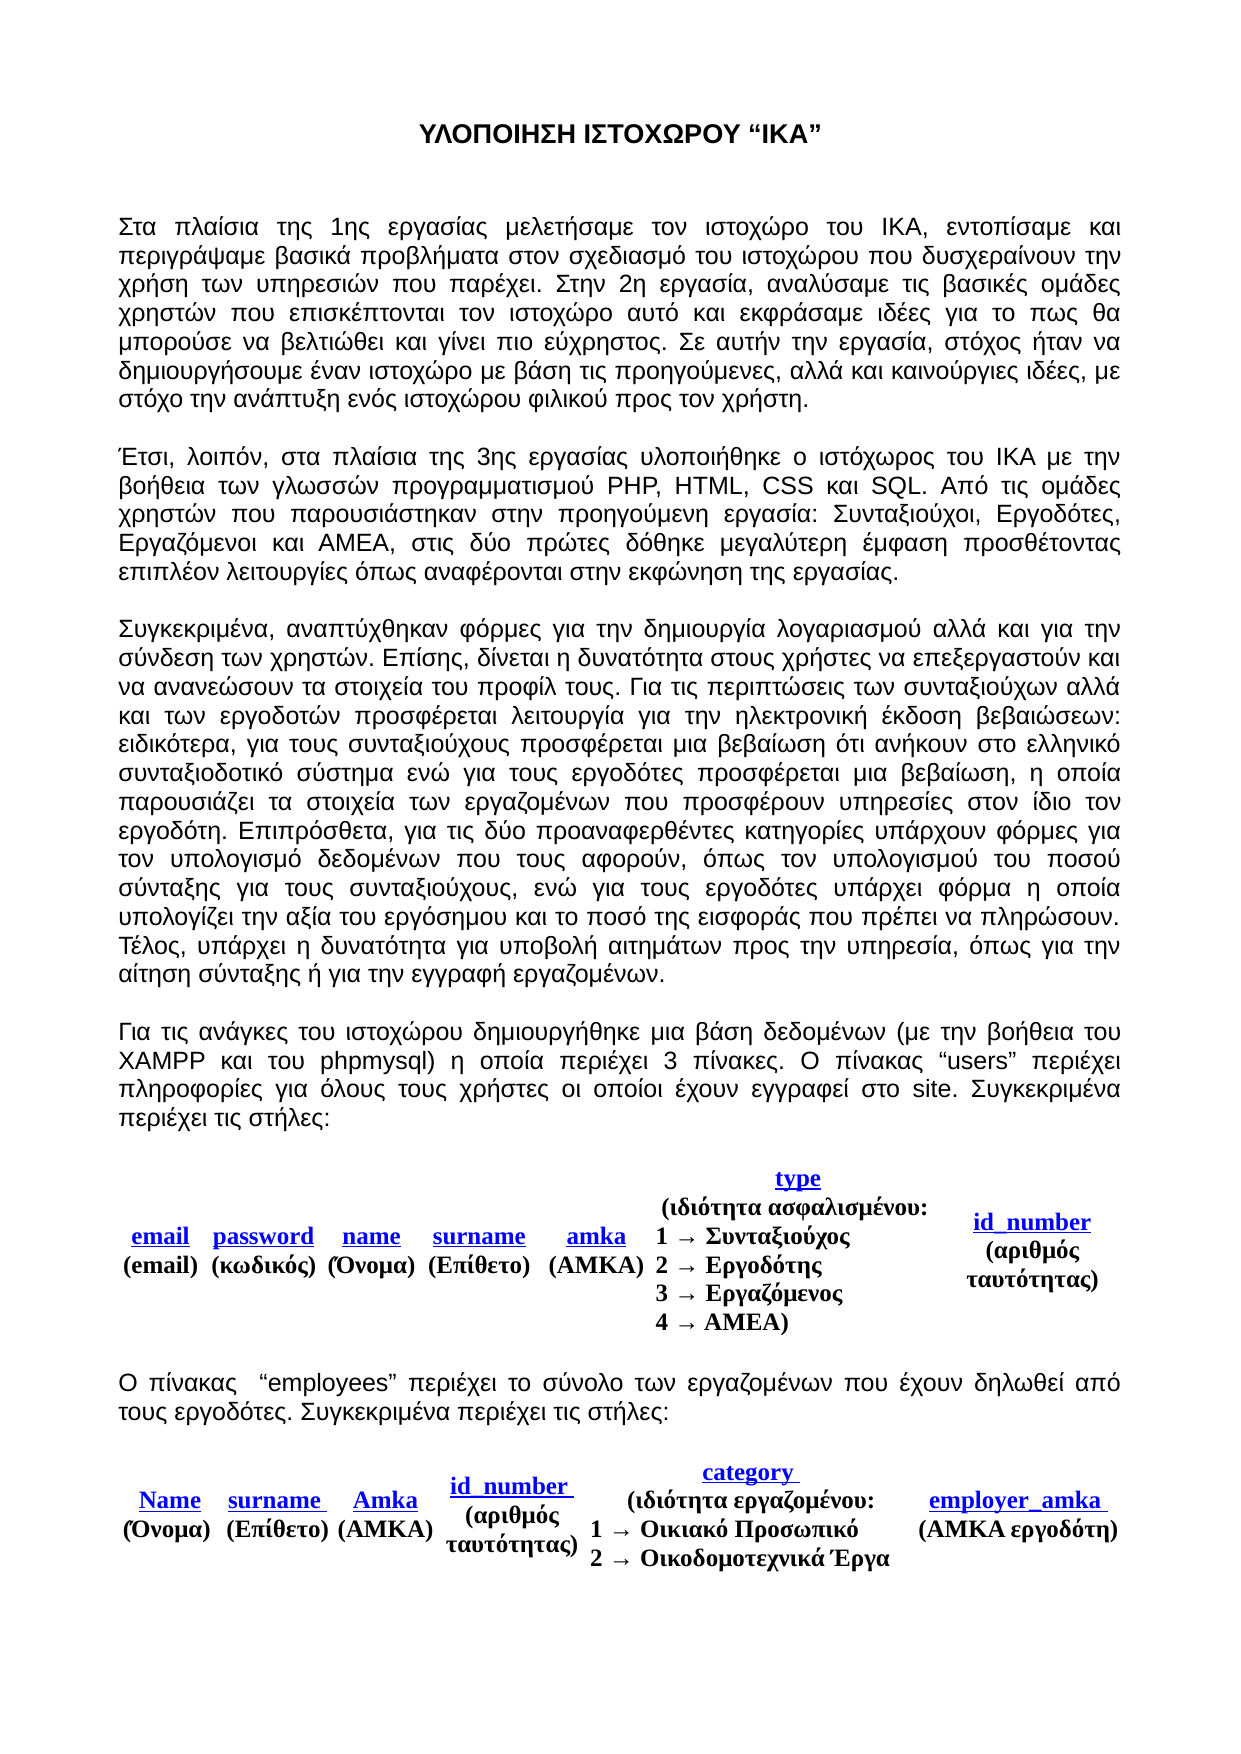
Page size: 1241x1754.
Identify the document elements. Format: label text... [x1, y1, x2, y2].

table_header surname (Επίθετο) [221, 1454, 334, 1575]
table_header surname (Επίθετο) [418, 1161, 540, 1339]
table_header Amka (ΑΜΚΑ) [334, 1454, 437, 1575]
text Στα πλαίσια της 1ης εργασίας μελετήσαμε τον ιστοχώρο του ΙΚΑ, εντοπίσαμε και περιγράψαμε βασικά προβλήματα στον σχεδιασμό του ιστοχώρου που δυσχεραίνουν την χρήση των υπηρεσιών που παρέχει. Στην 2η εργασία, αναλύσαμε τις βασικές ομάδες χρηστών που επισκέπτονται τον ιστοχώρο αυτό και εκφράσαμε ιδέες για το πως θα μπορούσε να βελτιώθει και γίνει πιο εύχρηστος. Σε αυτήν την εργασία, στόχος ήταν να δημιουργήσουμε έναν ιστοχώρο με βάση τις προηγούμενες, αλλά και καινούργιες ιδέες, με στόχο την ανάπτυξη ενός ιστοχώρου φιλικού προς τον χρήστη. [118, 212, 1122, 413]
table_header id_number (αριθμός ταυτότητας) [437, 1454, 587, 1575]
table_header email (email) [118, 1161, 202, 1339]
text Ο πίνακας “employees” περιέχει το σύνολο των εργαζομένων που έχουν δηλωθεί από τους εργοδότες. Συγκεκριμένα περιέχει τις στήλες: [118, 1368, 1122, 1425]
table_header type (ιδιότητα ασφαλισμένου: 1 → Συνταξιούχος 2 → Εργοδότης 3 → Εργαζόμενος 4 → ΑΜΕΑ) [653, 1161, 943, 1339]
table_header name (Όνομα) [324, 1161, 418, 1339]
table_header Name (Όνομα) [118, 1454, 221, 1575]
table_header password (κωδικός) [203, 1161, 324, 1339]
text Έτσι, λοιπόν, στα πλαίσια της 3ης εργασίας υλοποιήθηκε ο ιστόχωρος του ΙΚΑ με την βοήθεια των γλωσσών προγραμματισμού PHP, HTML, CSS και SQL. Από τις ομάδες χρηστών που παρουσιάστηκαν στην προηγούμενη εργασία: Συνταξιούχοι, Εργοδότες, Εργαζόμενοι και ΑΜΕΑ, στις δύο πρώτες δόθηκε μεγαλύτερη έμφαση προσθέτοντας επιπλέον λειτουργίες όπως αναφέρονται στην εκφώνηση της εργασίας. [118, 442, 1122, 586]
table_header amka (ΑΜΚΑ) [540, 1161, 652, 1339]
text ΥΛΟΠΟΙΗΣΗ ΙΣΤΟΧΩΡΟΥ “ΙΚΑ” [118, 118, 1122, 149]
table_header id_number (αριθμός ταυτότητας) [943, 1161, 1121, 1339]
text Συγκεκριμένα, αναπτύχθηκαν φόρμες για την δημιουργία λογαριασμού αλλά και για την σύνδεση των χρηστών. Επίσης, δίνεται η δυνατότητα στους χρήστες να επεξεργαστούν και να ανανεώσουν τα στοιχεία του προφίλ τους. Για τις περιπτώσεις των συνταξιούχων αλλά και των εργοδοτών προσφέρεται λειτουργία για την ηλεκτρονική έκδοση βεβαιώσεων: ειδικότερα, για τους συνταξιούχους προσφέρεται μια βεβαίωση ότι ανήκουν στο ελληνικό συνταξιοδοτικό σύστημα ενώ για τους εργοδότες προσφέρεται μια βεβαίωση, η οποία παρουσιάζει τα στοιχεία των εργαζομένων που προσφέρουν υπηρεσίες στον ίδιο τον εργοδότη. Επιπρόσθετα, για τις δύο προαναφερθέντες κατηγορίες υπάρχουν φόρμες για τον υπολογισμό δεδομένων που τους αφορούν, όπως τον υπολογισμού του ποσού σύνταξης για τους συνταξιούχους, ενώ για τους εργοδότες υπάρχει φόρμα η οποία υπολογίζει την αξία του εργόσημου και το ποσό της εισφοράς που πρέπει να πληρώσουν. Τέλος, υπάρχει η δυνατότητα για υποβολή αιτημάτων προς την υπηρεσία, όπως για την αίτηση σύνταξης ή για την εγγραφή εργαζομένων. [118, 614, 1122, 988]
table_header employer_amka (ΑΜΚΑ εργοδότη) [915, 1454, 1121, 1575]
text Για τις ανάγκες του ιστοχώρου δημιουργήθηκε μια βάση δεδομένων (με την βοήθεια του XAMPP και του phpmysql) η οποία περιέχει 3 πίνακες. Ο πίνακας “users” περιέχει πληροφορίες για όλους τους χρήστες οι οποίοι έχουν εγγραφεί στο site. Συγκεκριμένα περιέχει τις στήλες: [118, 1017, 1122, 1132]
table_header category (ιδιότητα εργαζομένου: 1 → Οικιακό Προσωπικό 2 → Οικοδομοτεχνικά Έργα [587, 1454, 915, 1575]
